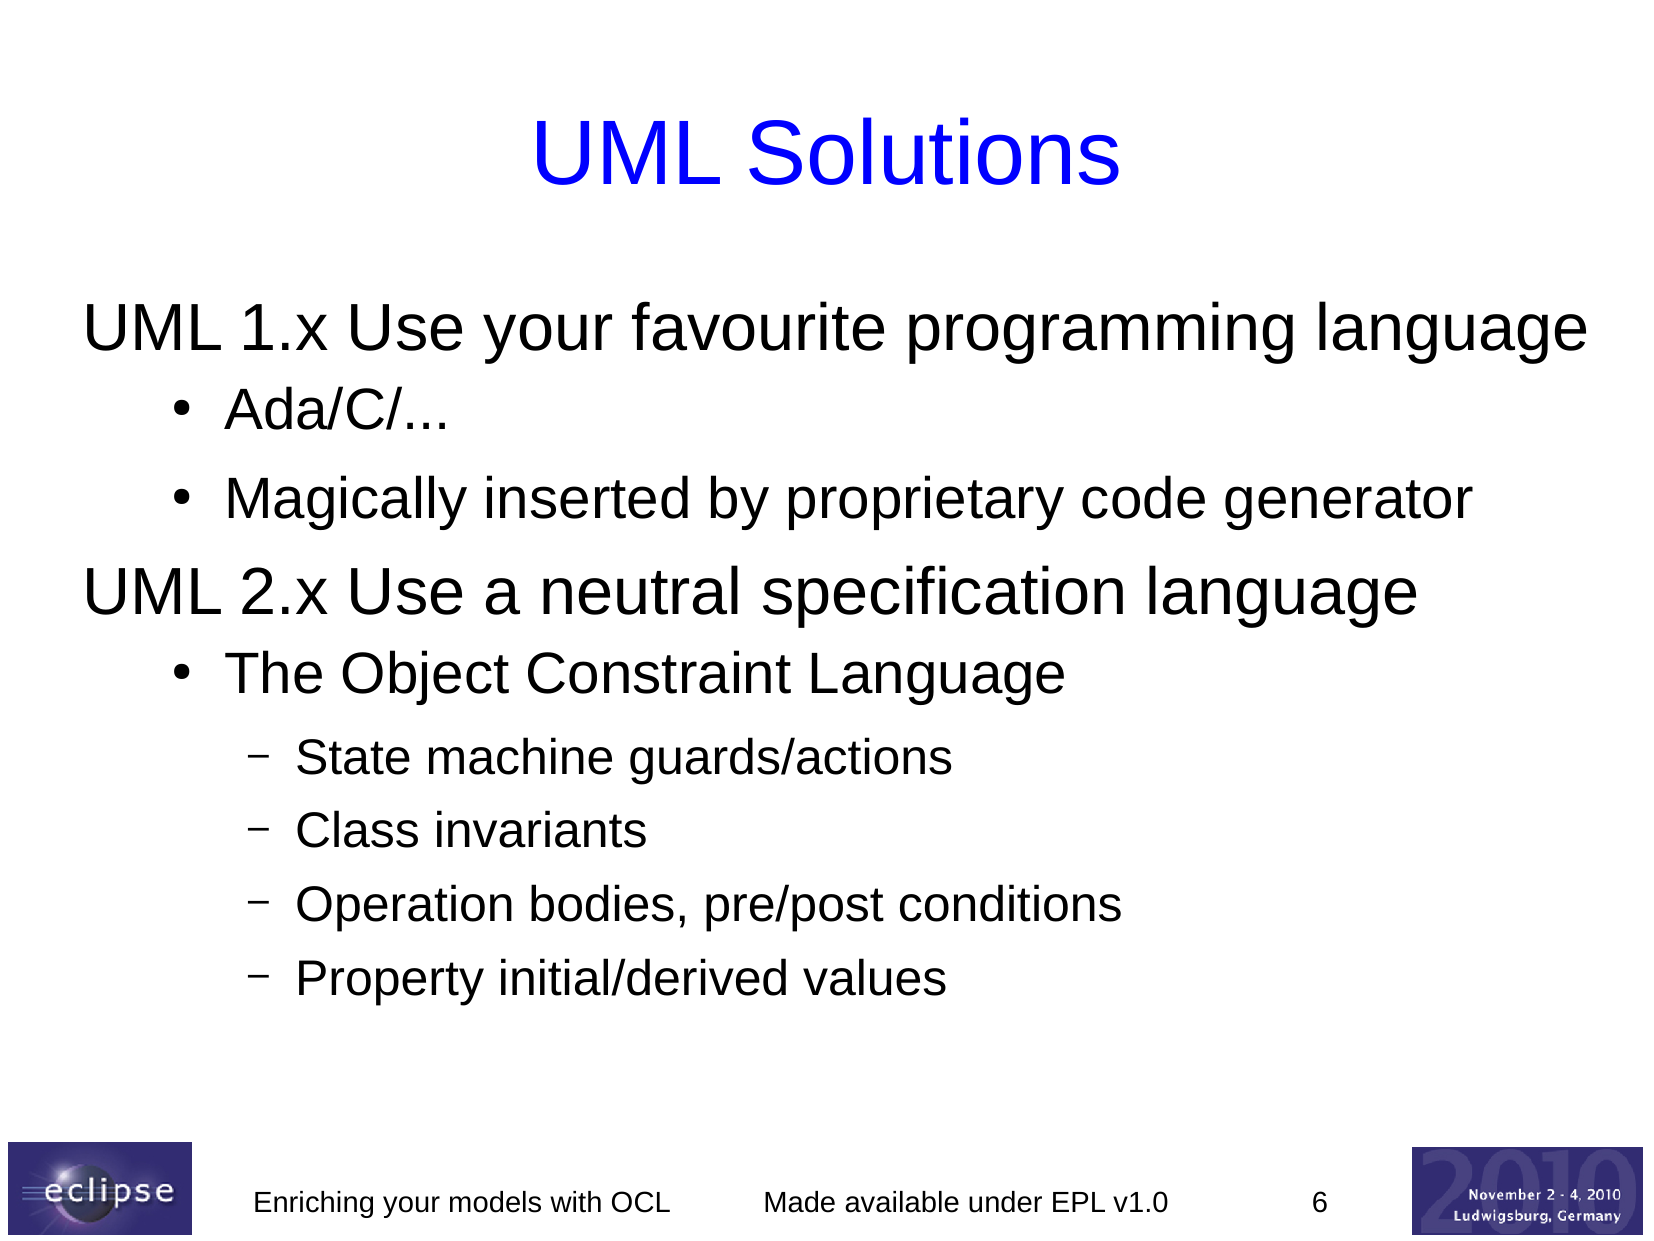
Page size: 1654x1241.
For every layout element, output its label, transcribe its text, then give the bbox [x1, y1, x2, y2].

title UML Solutions [82, 49, 1571, 257]
picture [1412, 1147, 1643, 1235]
list UML 1.x Use your favourite programming language Ada/C/... Magically inserted by proprietary code generator UML 2.x Use a neutral specification language The Object Constraint Language State machine guards/actions Class invariants Operation bodies, pre/post conditions Property initial/derived values [82, 290, 1628, 1094]
picture [8, 1142, 192, 1235]
